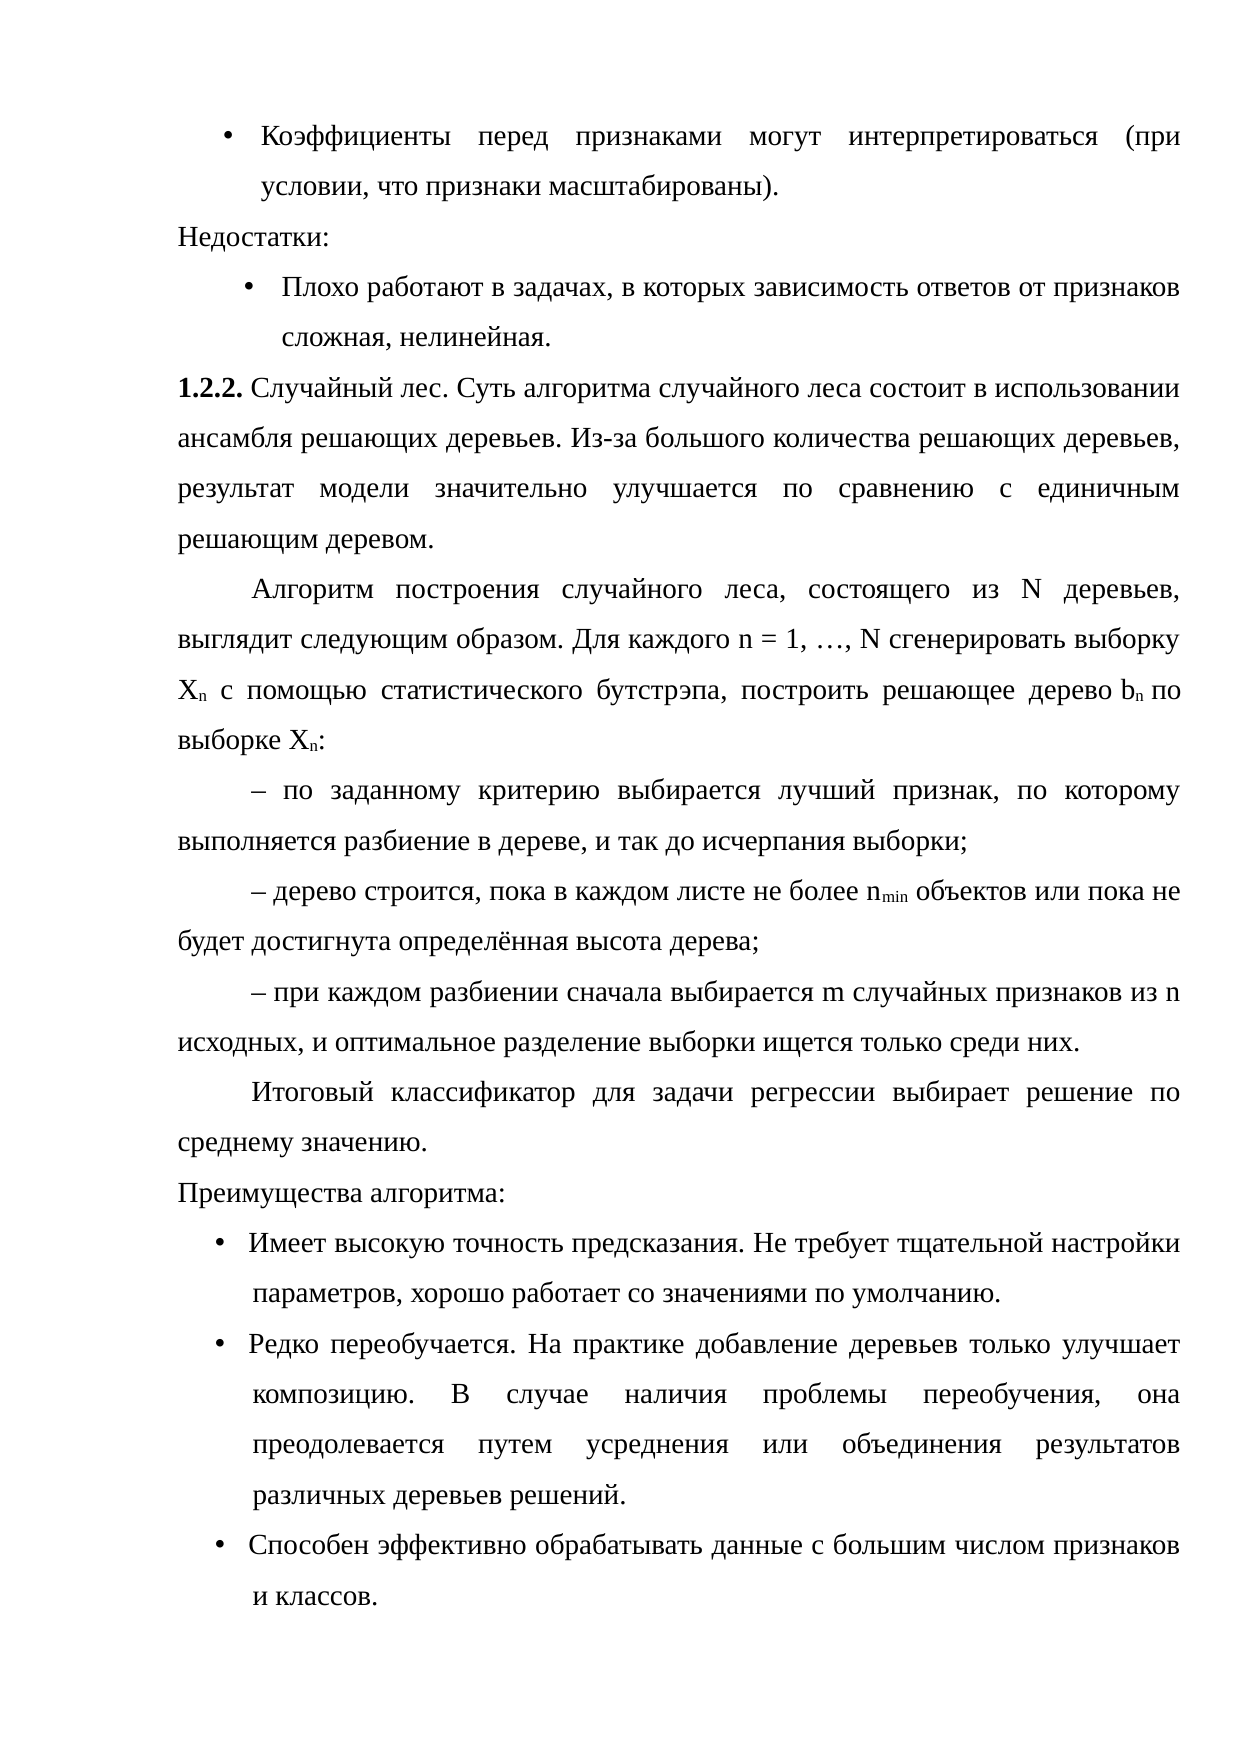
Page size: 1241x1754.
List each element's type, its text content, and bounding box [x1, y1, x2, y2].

text Преимущества алгоритма: [177, 1175, 1181, 1208]
list Редко переобучается. На практике добавление деревьев только улучшает композицию. В случае наличия проблемы переобучения, она преодолевается путем усреднения или объединения результатов различных деревьев решений. [215, 1326, 1181, 1511]
text Недостатки: [177, 219, 1181, 252]
list Имеет высокую точность предсказания. Не требует тщательной настройки параметров, хорошо работает со значениями по умолчанию. [215, 1225, 1181, 1309]
text – при каждом разбиении сначала выбирается m случайных признаков из n исходных, и оптимальное разделение выборки ищется только среди них. [177, 974, 1181, 1057]
text Итоговый классификатор для задачи регрессии выбирает решение по среднему значению. [177, 1074, 1181, 1158]
text Алгоритм построения случайного леса, состоящего из N деревьев, выглядит следующим образом. Для каждого n = 1, …, N сгенерировать выборку Xn с помощью статистического бутстрэпа, построить решающее дерево bn по выборке Xn: [177, 571, 1181, 756]
list Плохо работают в задачах, в которых зависимость ответов от признаков сложная, нелинейная. [244, 269, 1181, 353]
list Способен эффективно обрабатывать данные с большим числом признаков и классов. [215, 1527, 1181, 1611]
text – по заданному критерию выбирается лучший признак, по которому выполняется разбиение в дереве, и так до исчерпания выборки; [177, 772, 1181, 856]
text – дерево строится, пока в каждом листе не более nmin объектов или пока не будет достигнута определённая высота дерева; [177, 873, 1181, 957]
text 1.2.2. Случайный лес. Суть алгоритма случайного леса состоит в использовании ансамбля решающих деревьев. Из-за большого количества решающих деревьев, результат модели значительно улучшается по сравнению с единичным решающим деревом. [177, 370, 1181, 554]
list Коэффициенты перед признаками могут интерпретироваться (при условии, что признаки масштабированы). [223, 118, 1181, 202]
